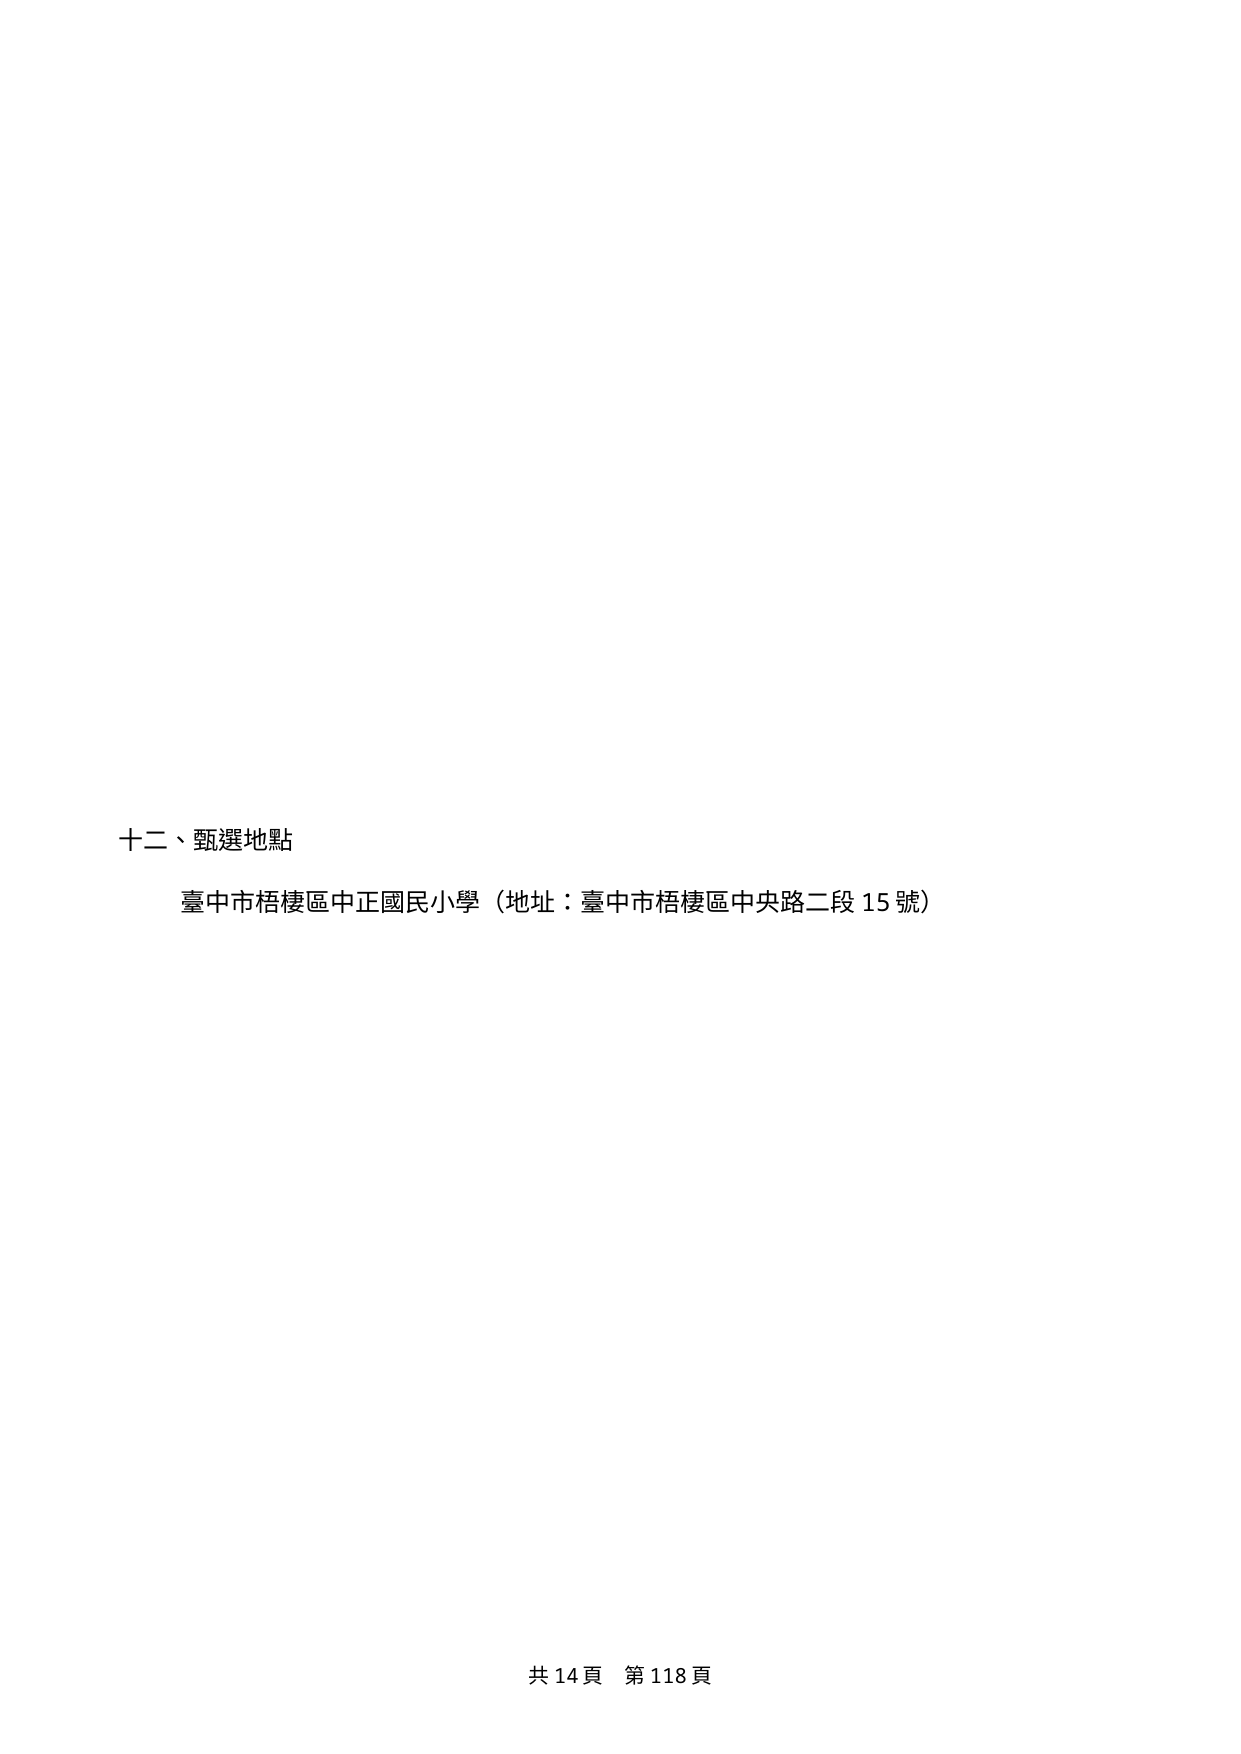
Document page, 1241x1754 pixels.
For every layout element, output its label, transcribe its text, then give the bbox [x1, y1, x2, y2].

text 十二、甄選地點 [118, 797, 1122, 859]
text 臺中市梧棲區中正國民小學（地址：臺中市梧棲區中央路二段15號） [181, 859, 1122, 922]
